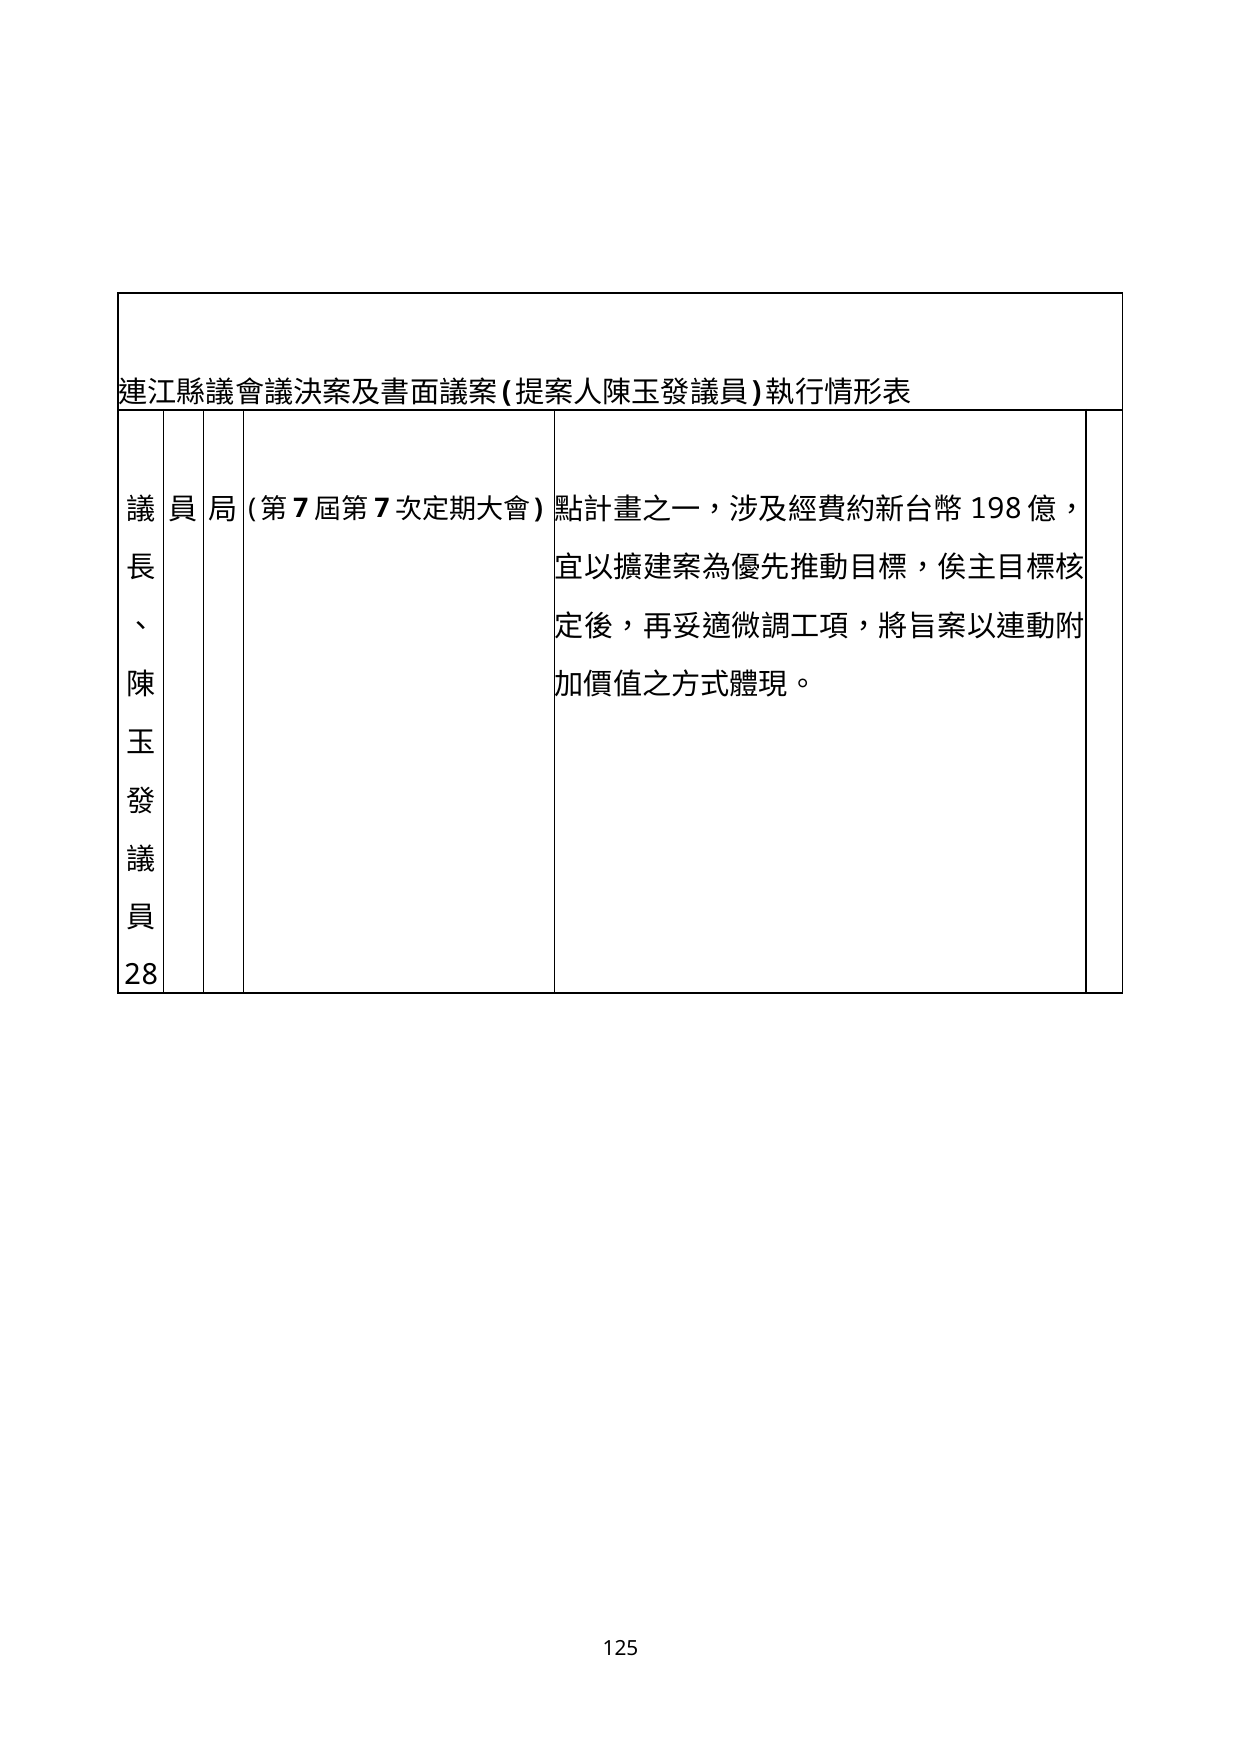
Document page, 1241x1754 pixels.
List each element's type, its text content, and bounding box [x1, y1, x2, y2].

table_cell 局 [204, 411, 243, 992]
table_cell [1087, 411, 1122, 992]
table_header 連江縣議會議決案及書面議案(提案人陳玉發議員)執行情形表 [119, 294, 1122, 409]
table_cell 議長 、陳玉發議員28 [119, 411, 163, 992]
table_cell 員 [164, 411, 203, 992]
table_cell 點計畫之一，涉及經費約新台幣198億，宜以擴建案為優先推動目標，俟主目標核定後，再妥適微調工項，將旨案以連動附加價值之方式體現。 [555, 411, 1085, 992]
table_cell (第7屆第7次定期大會) [244, 411, 554, 992]
